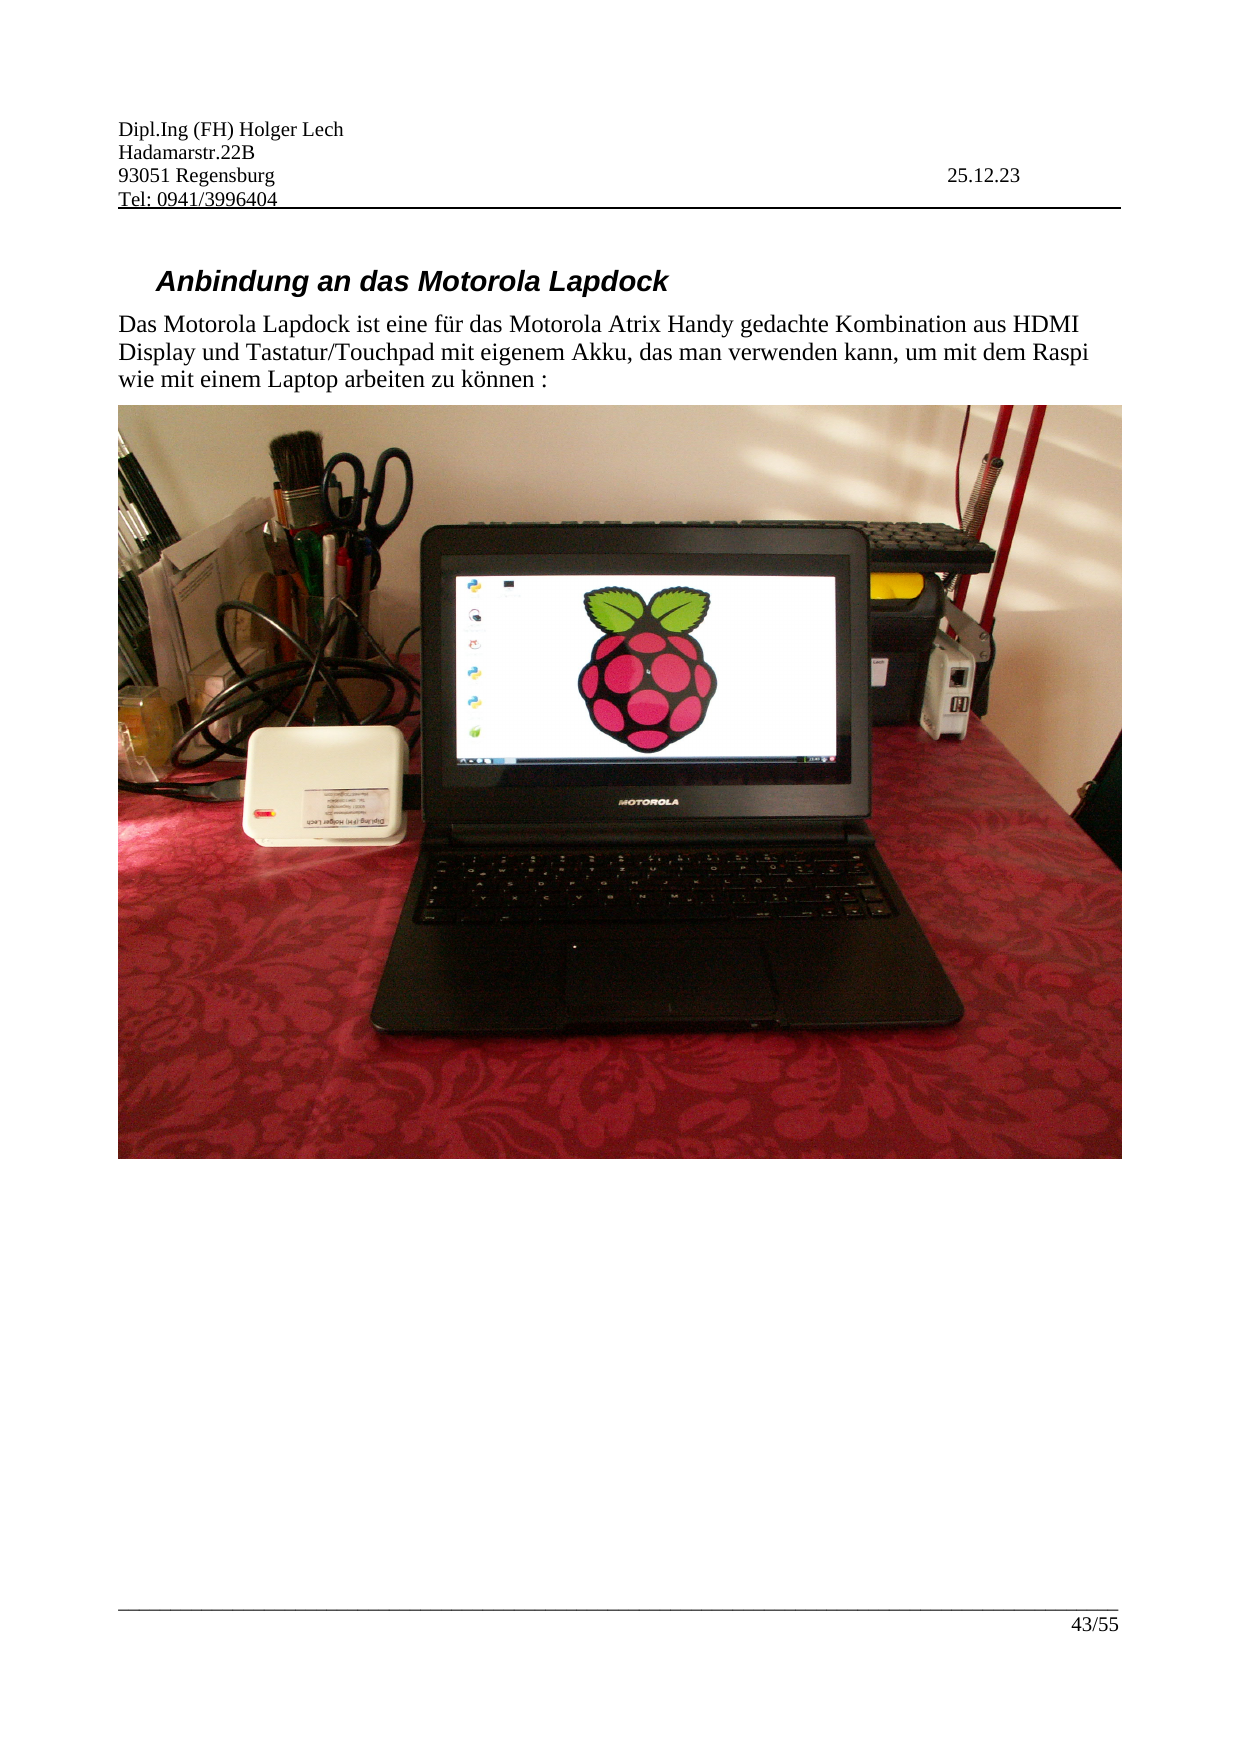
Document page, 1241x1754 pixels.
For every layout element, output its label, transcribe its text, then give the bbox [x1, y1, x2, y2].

subtitle Anbindung an das Motorola Lapdock [118, 265, 1122, 298]
picture [118, 405, 1122, 1159]
text Das Motorola Lapdock ist eine für das Motorola Atrix Handy gedachte Kombination aus HDMI Display und Tastatur/Touchpad mit eigenem Akku, das man verwenden kann, um mit dem Raspi wie mit einem Laptop arbeiten zu können : [118, 310, 1122, 393]
